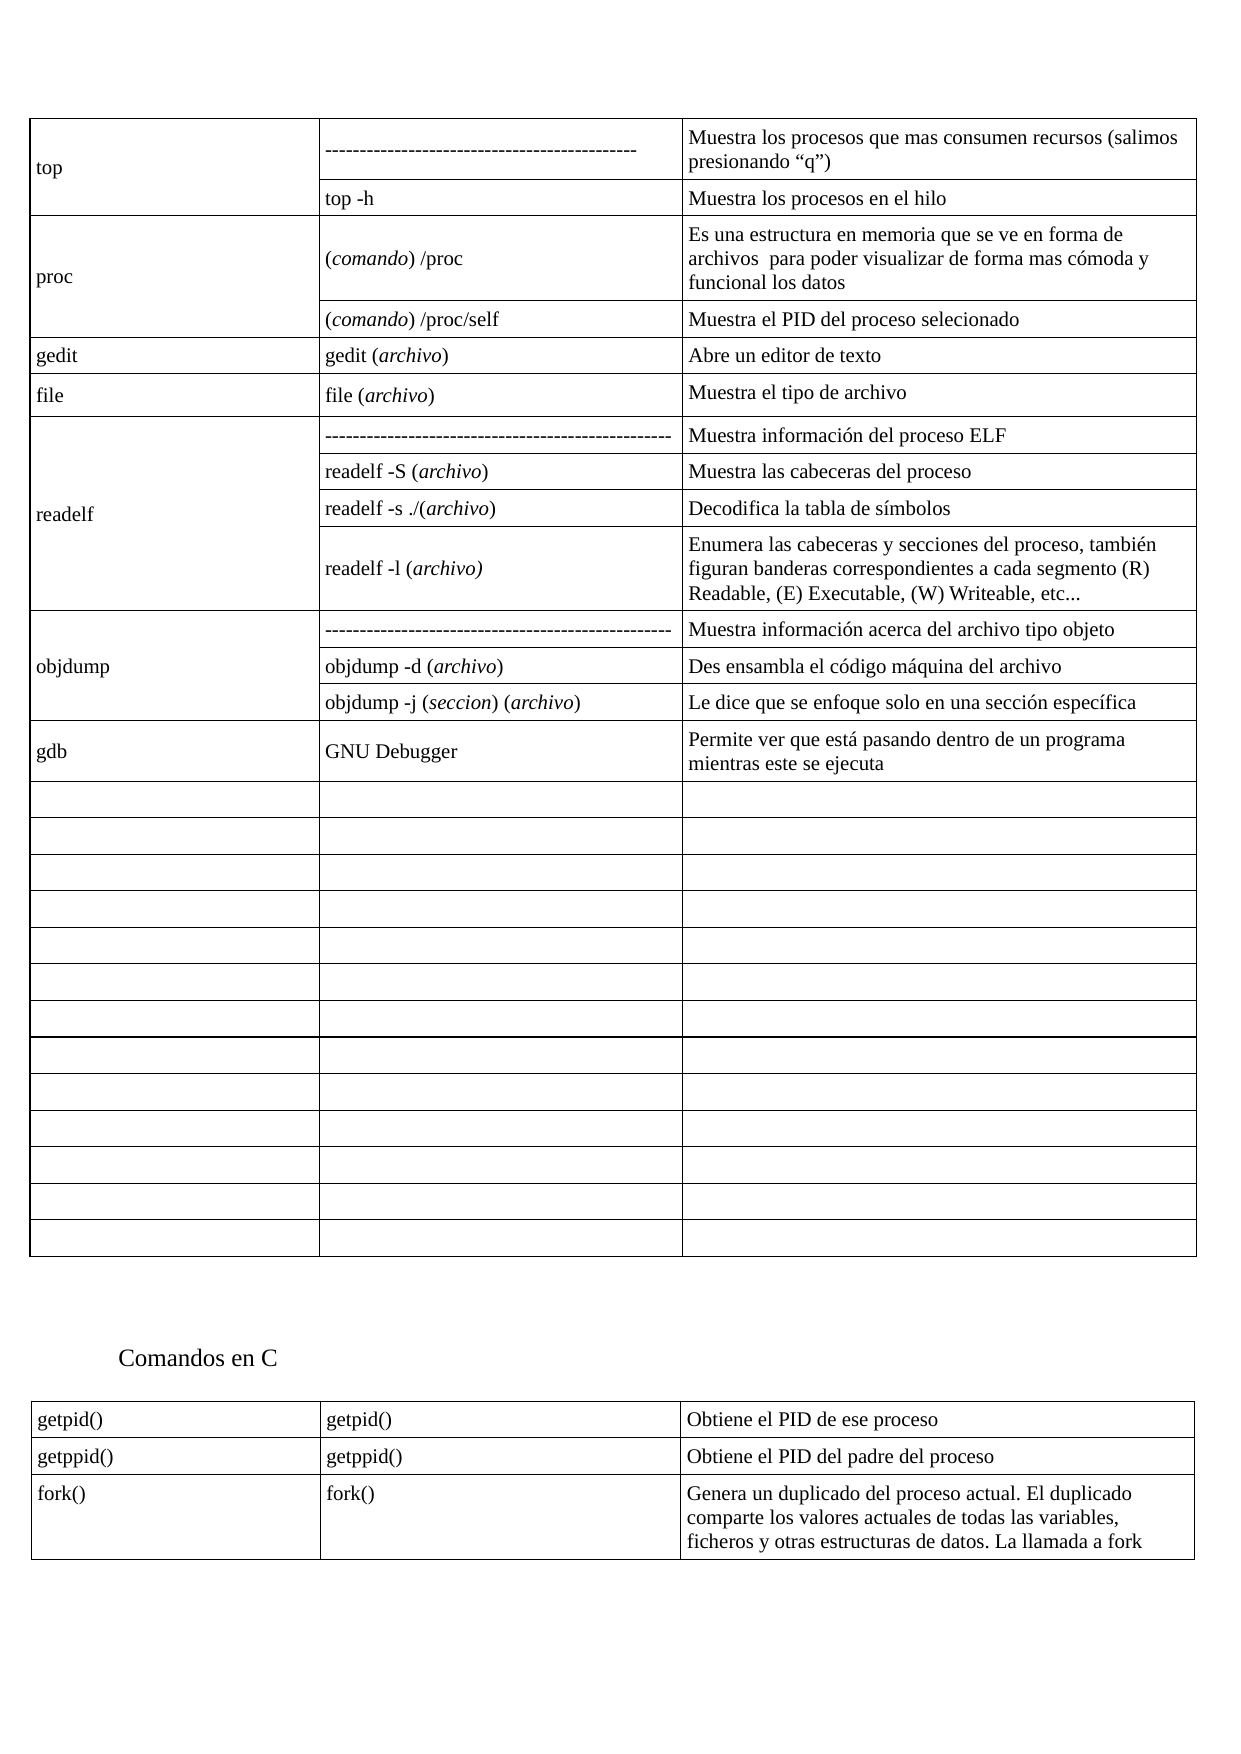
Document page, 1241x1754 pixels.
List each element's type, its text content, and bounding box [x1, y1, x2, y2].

table_cell [320, 1147, 682, 1183]
table_cell gedit [31, 338, 319, 373]
table_cell objdump -j (seccion) (archivo) [320, 684, 682, 720]
table_cell [320, 1111, 682, 1146]
table_cell [683, 891, 1196, 927]
table_cell [31, 891, 319, 927]
table_cell [320, 1184, 682, 1219]
table_cell [320, 1038, 682, 1073]
table_cell readelf -l (archivo) [320, 527, 682, 610]
table_cell Muestra los procesos en el hilo [683, 180, 1196, 215]
table_cell (comando) /proc [320, 216, 682, 300]
table_cell [683, 1038, 1196, 1073]
table_cell [683, 1220, 1196, 1256]
table_cell Muestra los procesos que mas consumen recursos (salimos presionando “q”) [683, 119, 1196, 179]
table_cell Abre un editor de texto [683, 338, 1196, 373]
table_cell proc [31, 216, 319, 337]
table_cell gedit (archivo) [320, 338, 682, 373]
table_cell [683, 1147, 1196, 1183]
table_cell [31, 928, 319, 963]
table_cell [320, 818, 682, 854]
table_cell [320, 782, 682, 817]
table_cell [31, 1147, 319, 1183]
table_cell -------------------------------------------------- [320, 417, 682, 452]
table_cell [31, 1220, 319, 1256]
table_cell file [31, 374, 319, 416]
table_cell [320, 891, 682, 927]
table_cell readelf [31, 417, 319, 610]
table_cell --------------------------------------------- [320, 119, 682, 179]
table_cell Le dice que se enfoque solo en una sección específica [683, 684, 1196, 720]
table_cell Muestra las cabeceras del proceso [683, 454, 1196, 489]
table_cell Muestra el PID del proceso selecionado [683, 301, 1196, 337]
table_cell fork() [32, 1475, 320, 1558]
table_cell top [31, 119, 319, 215]
text Comandos en C [118, 1343, 1122, 1372]
table_cell [31, 1001, 319, 1036]
table_cell Obtiene el PID del padre del proceso [681, 1438, 1194, 1474]
table_cell [31, 964, 319, 1000]
table_cell [31, 1074, 319, 1109]
table_cell -------------------------------------------------- [320, 611, 682, 647]
table_cell [320, 1220, 682, 1256]
table_cell readelf -S (archivo) [320, 454, 682, 489]
table_cell Es una estructura en memoria que se ve en forma de archivos para poder visualizar de forma mas cómoda y funcional los datos [683, 216, 1196, 300]
table_cell (comando) /proc/self [320, 301, 682, 337]
table_cell [683, 1001, 1196, 1036]
table_cell [320, 928, 682, 963]
table_cell gdb [31, 721, 319, 781]
table_cell [683, 818, 1196, 854]
table_header getpid() [32, 1402, 320, 1437]
table_cell GNU Debugger [320, 721, 682, 781]
table_cell file (archivo) [320, 374, 682, 416]
table_cell [31, 855, 319, 890]
table_cell objdump -d (archivo) [320, 648, 682, 683]
table_cell Permite ver que está pasando dentro de un programa mientras este se ejecuta [683, 721, 1196, 781]
table_cell [31, 1038, 319, 1073]
table_cell Decodifica la tabla de símbolos [683, 490, 1196, 526]
table_cell top -h [320, 180, 682, 215]
table_cell Des ensambla el código máquina del archivo [683, 648, 1196, 683]
table_cell [31, 1111, 319, 1146]
table_cell getppid() [321, 1438, 680, 1474]
table_cell [683, 1184, 1196, 1219]
table_cell [31, 818, 319, 854]
table_cell [320, 1001, 682, 1036]
table_header getpid() [321, 1402, 680, 1437]
table_cell [320, 855, 682, 890]
table_cell [683, 782, 1196, 817]
table_cell [683, 1111, 1196, 1146]
table_cell Muestra información acerca del archivo tipo objeto [683, 611, 1196, 647]
table_cell Genera un duplicado del proceso actual. El duplicado comparte los valores actuales de todas las variables, ficheros y otras estructuras de datos. La llamada a fork [681, 1475, 1194, 1558]
table_cell fork() [321, 1475, 680, 1558]
table_cell [683, 1074, 1196, 1109]
table_cell [683, 855, 1196, 890]
table_cell readelf -s ./(archivo) [320, 490, 682, 526]
table_cell getppid() [32, 1438, 320, 1474]
table_cell Muestra el tipo de archivo [683, 374, 1196, 416]
table_cell [683, 964, 1196, 1000]
table_cell [31, 782, 319, 817]
table_cell [683, 928, 1196, 963]
table_cell [320, 964, 682, 1000]
table_cell Enumera las cabeceras y secciones del proceso, también figuran banderas correspondientes a cada segmento (R) Readable, (E) Executable, (W) Writeable, etc... [683, 527, 1196, 610]
table_cell [320, 1074, 682, 1109]
table_header Obtiene el PID de ese proceso [681, 1402, 1194, 1437]
table_cell objdump [31, 611, 319, 720]
table_cell Muestra información del proceso ELF [683, 417, 1196, 452]
table_cell [31, 1184, 319, 1219]
